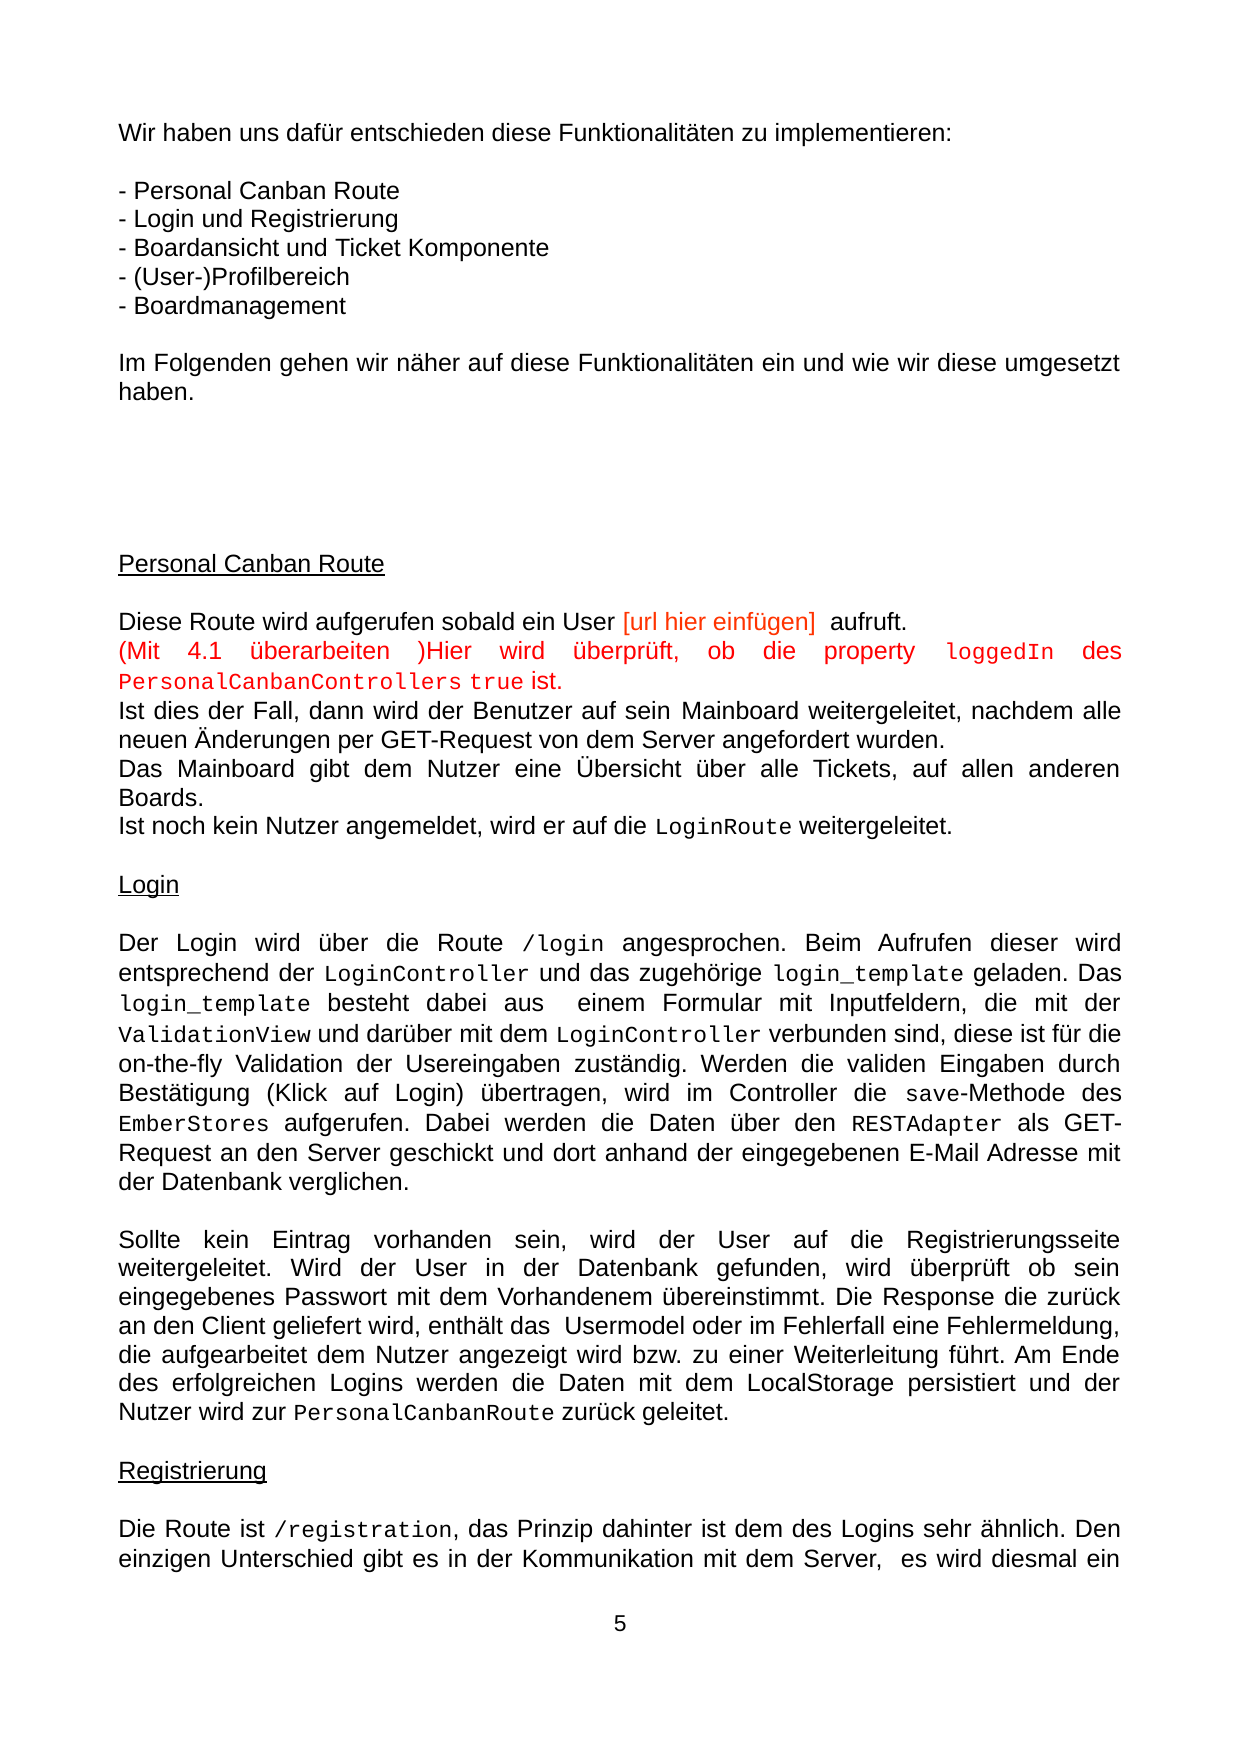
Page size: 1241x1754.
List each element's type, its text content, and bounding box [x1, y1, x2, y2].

text - Login und Registrierung [118, 204, 1122, 233]
text Registrierung [118, 1456, 1122, 1485]
text - Personal Canban Route [118, 176, 1122, 204]
text Im Folgenden gehen wir näher auf diese Funktionalitäten ein und wie wir diese umgesetzt haben. [118, 348, 1122, 406]
text Ist noch kein Nutzer angemeldet, wird er auf die LoginRoute weitergeleitet. [118, 811, 1122, 842]
text Ist dies der Fall, dann wird der Benutzer auf sein Mainboard weitergeleitet, nachdem alle neuen Änderungen per GET-Request von dem Server angefordert wurden. [118, 696, 1122, 754]
text Login [118, 870, 1122, 899]
text - (User-)Profilbereich [118, 262, 1122, 291]
text Das Mainboard gibt dem Nutzer eine Übersicht über alle Tickets, auf allen anderen Boards. [118, 754, 1122, 811]
text Die Route ist /registration, das Prinzip dahinter ist dem des Logins sehr ähnlich. Den einzigen Unterschied gibt es in der Kommunikation mit dem Server, es wird diesmal ein [118, 1514, 1122, 1573]
text Der Login wird über die Route /login angesprochen. Beim Aufrufen dieser wird entsprechend der LoginController und das zugehörige login_template geladen. Das login_template besteht dabei aus einem Formular mit Inputfeldern, die mit der ValidationView und darüber mit dem LoginController verbunden sind, diese ist für die on-the-fly Validation der Usereingaben zuständig. Werden die validen Eingaben durch Bestätigung (Klick auf Login) übertragen, wird im Controller die save-Methode des EmberStores aufgerufen. Dabei werden die Daten über den RESTAdapter als GET-Request an den Server geschickt und dort anhand der eingegebenen E-Mail Adresse mit der Datenbank verglichen. [118, 928, 1122, 1196]
text (Mit 4.1 überarbeiten )Hier wird überprüft, ob die property loggedIn des PersonalCanbanControllers true ist. [118, 636, 1122, 696]
text Sollte kein Eintrag vorhanden sein, wird der User auf die Registrierungsseite weitergeleitet. Wird der User in der Datenbank gefunden, wird überprüft ob sein eingegebenes Passwort mit dem Vorhandenem übereinstimmt. Die Response die zurück an den Client geliefert wird, enthält das Usermodel oder im Fehlerfall eine Fehlermeldung, die aufgearbeitet dem Nutzer angezeigt wird bzw. zu einer Weiterleitung führt. Am Ende des erfolgreichen Logins werden die Daten mit dem LocalStorage persistiert und der Nutzer wird zur PersonalCanbanRoute zurück geleitet. [118, 1225, 1122, 1427]
text Wir haben uns dafür entschieden diese Funktionalitäten zu implementieren: [118, 118, 1122, 147]
text - Boardansicht und Ticket Komponente [118, 233, 1122, 262]
text Personal Canban Route [118, 549, 1122, 578]
text - Boardmanagement [118, 291, 1122, 319]
text Diese Route wird aufgerufen sobald ein User [url hier einfügen] aufruft. [118, 607, 1122, 636]
